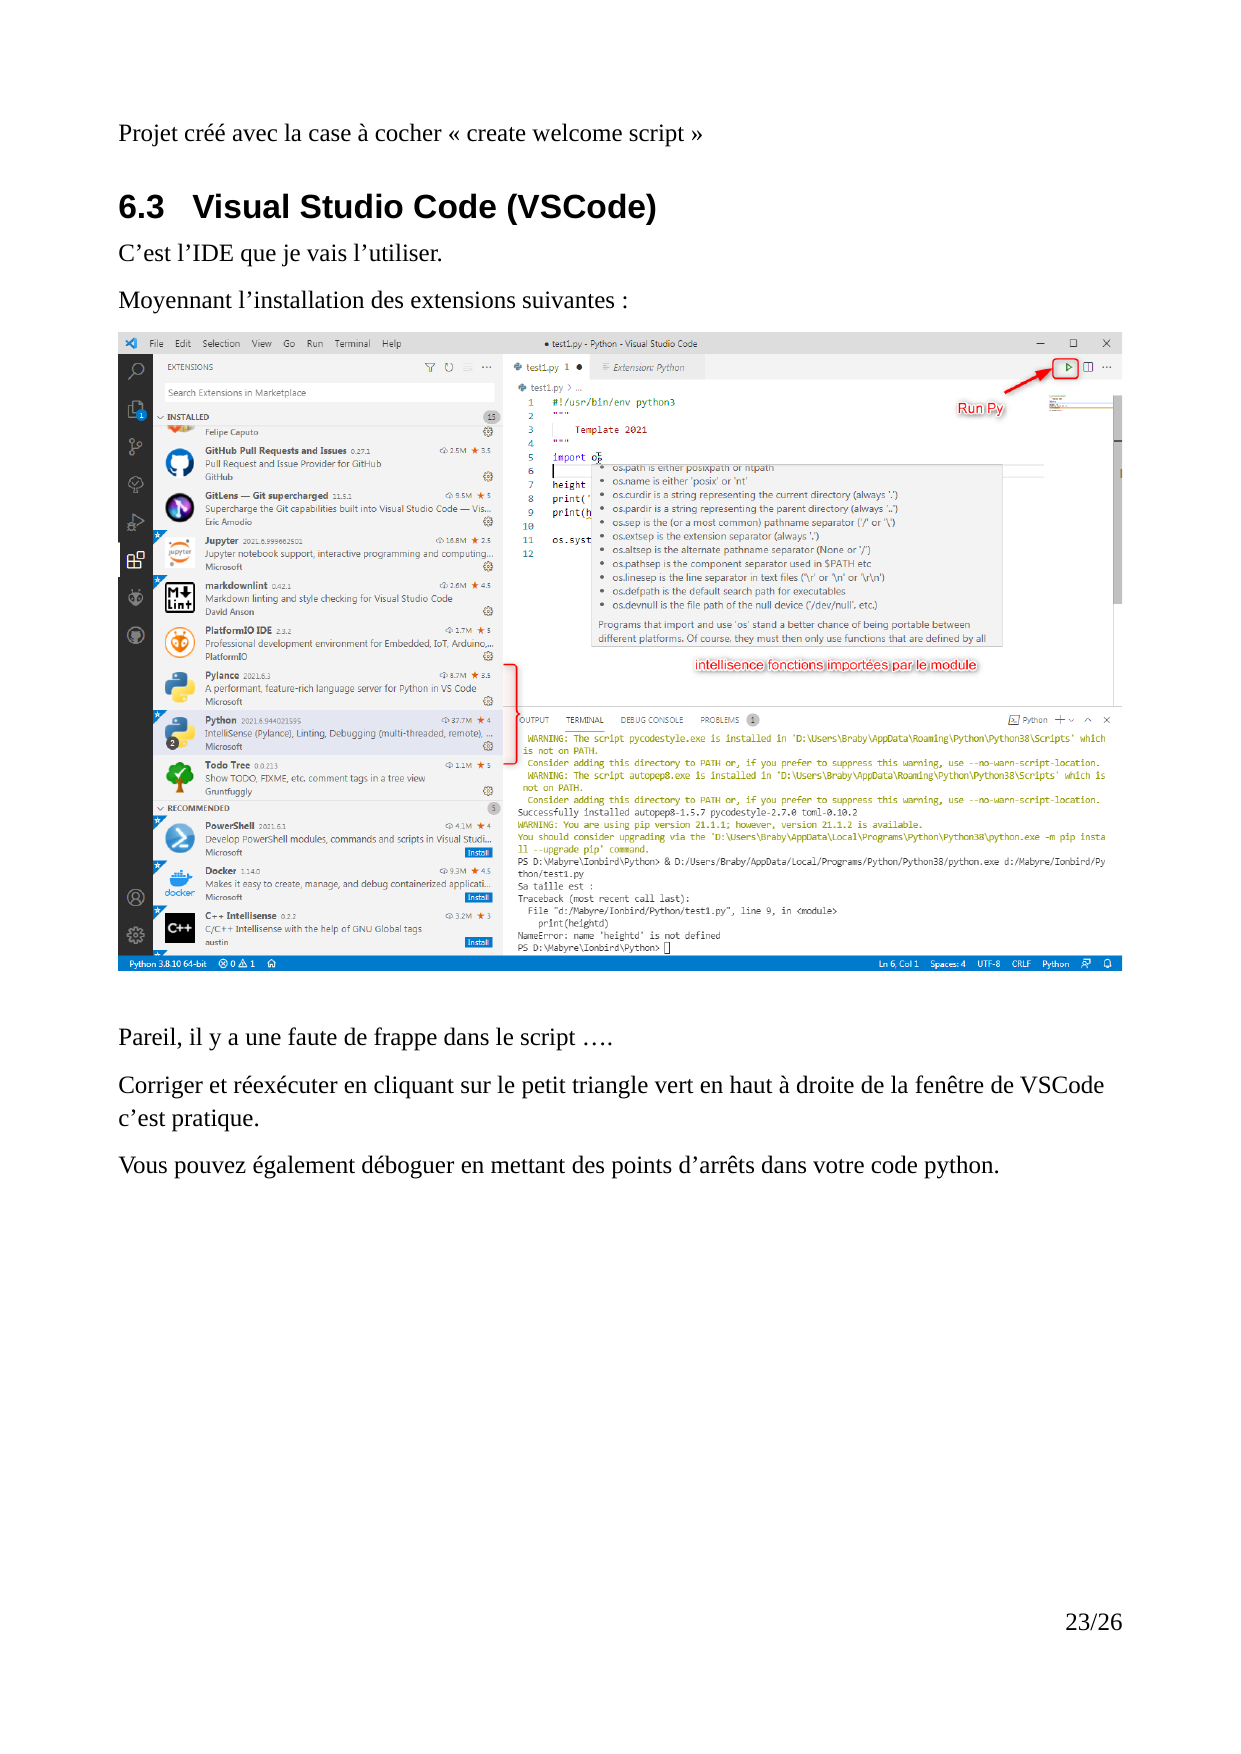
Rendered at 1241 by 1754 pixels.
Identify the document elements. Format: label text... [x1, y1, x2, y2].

subtitle Visual Studio Code (VSCode) [118, 187, 1122, 225]
text Moyennant l’installation des extensions suivantes : [118, 285, 1122, 314]
text Projet créé avec la case à cocher « create welcome script » [118, 118, 1122, 147]
text Pareil, il y a une faute de frappe dans le script …. [118, 1022, 1122, 1051]
text C’est l’IDE que je vais l’utiliser. [118, 238, 1122, 266]
picture [118, 332, 1123, 971]
text Corriger et réexécuter en cliquant sur le petit triangle vert en haut à droite de la fenêtre de VSCode c’est pratique. [118, 1070, 1122, 1132]
text Vous pouvez également déboguer en mettant des points d’arrêts dans votre code python. [118, 1150, 1122, 1179]
